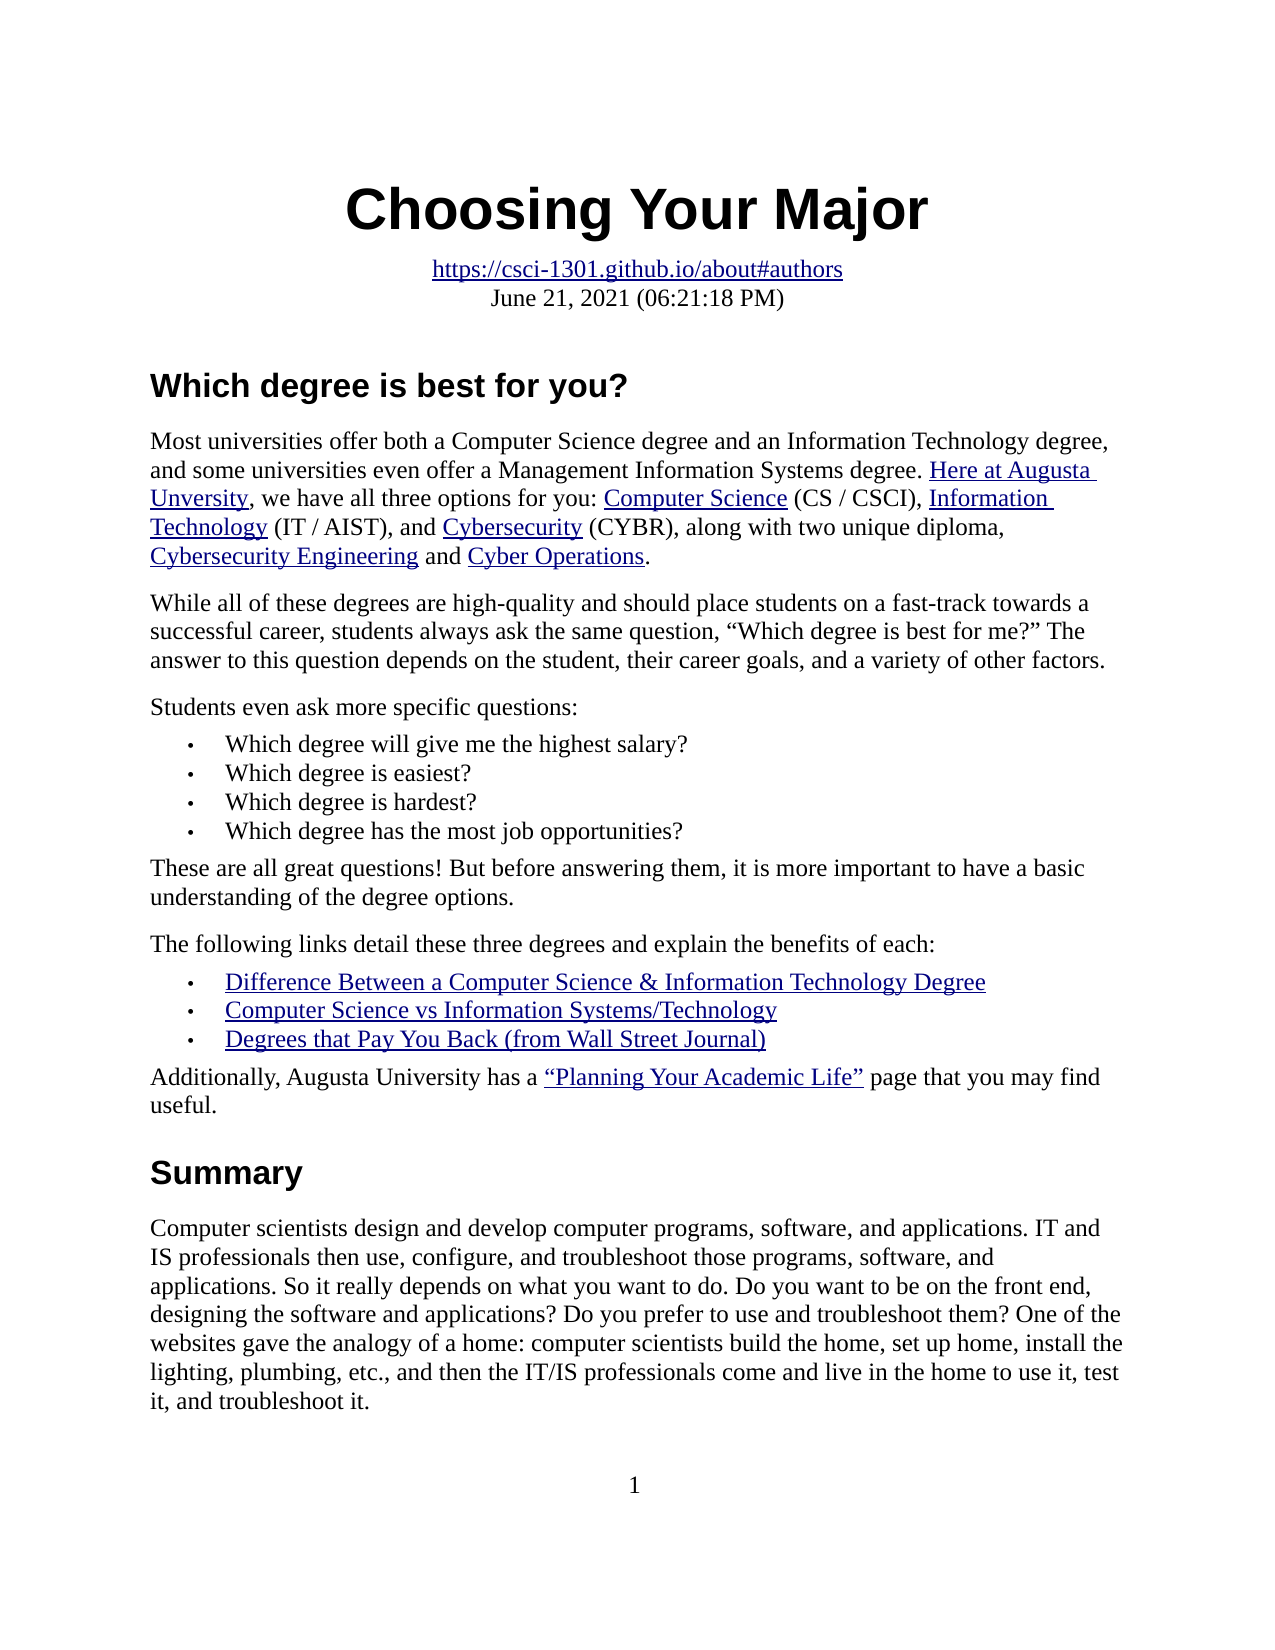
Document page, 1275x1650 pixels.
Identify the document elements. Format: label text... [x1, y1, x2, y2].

text While all of these degrees are high-quality and should place students on a fast-track towards a successful career, students always ask the same question, “Which degree is best for me?” The answer to this question depends on the student, their career goals, and a variety of other factors. [150, 588, 1125, 674]
list Difference Between a Computer Science & Information Technology Degree [187, 967, 1125, 995]
subtitle Summary [150, 1153, 1125, 1192]
text These are all great questions! But before answering them, it is more important to have a basic understanding of the degree options. [150, 853, 1125, 911]
title Choosing Your Major [150, 175, 1125, 242]
text Computer scientists design and develop computer programs, software, and applications. IT and IS professionals then use, configure, and troubleshoot those programs, software, and applications. So it really depends on what you want to do. Do you want to be on the front end, designing the software and applications? Do you prefer to use and troubleshoot them? One of the websites gave the analogy of a home: computer scientists build the home, set up home, install the lighting, plumbing, etc., and then the IT/IS professionals come and live in the home to use it, test it, and troubleshoot it. [150, 1213, 1125, 1414]
text https://csci-1301.github.io/about#authors [150, 254, 1125, 283]
text The following links detail these three degrees and explain the benefits of each: [150, 929, 1125, 958]
text June 21, 2021 (06:21:18 PM) [150, 283, 1125, 312]
text Additionally, Augusta University has a “Planning Your Academic Life” page that you may find useful. [150, 1062, 1125, 1119]
list Which degree is hardest? [187, 787, 1125, 816]
list Which degree is easiest? [187, 758, 1125, 787]
subtitle Which degree is best for you? [150, 366, 1125, 404]
list Degrees that Pay You Back (from Wall Street Journal) [187, 1024, 1125, 1053]
list Which degree has the most job opportunities? [187, 816, 1125, 844]
text Students even ask more specific questions: [150, 692, 1125, 721]
list Which degree will give me the highest salary? [187, 729, 1125, 758]
list Computer Science vs Information Systems/Technology [187, 995, 1125, 1024]
text Most universities offer both a Computer Science degree and an Information Technology degree, and some universities even offer a Management Information Systems degree. Here at Augusta Unversity, we have all three options for you: Computer Science (CS / CSCI), Information Technology (IT / AIST), and Cybersecurity (CYBR), along with two unique diploma, Cybersecurity Engineering and Cyber Operations. [150, 426, 1125, 570]
